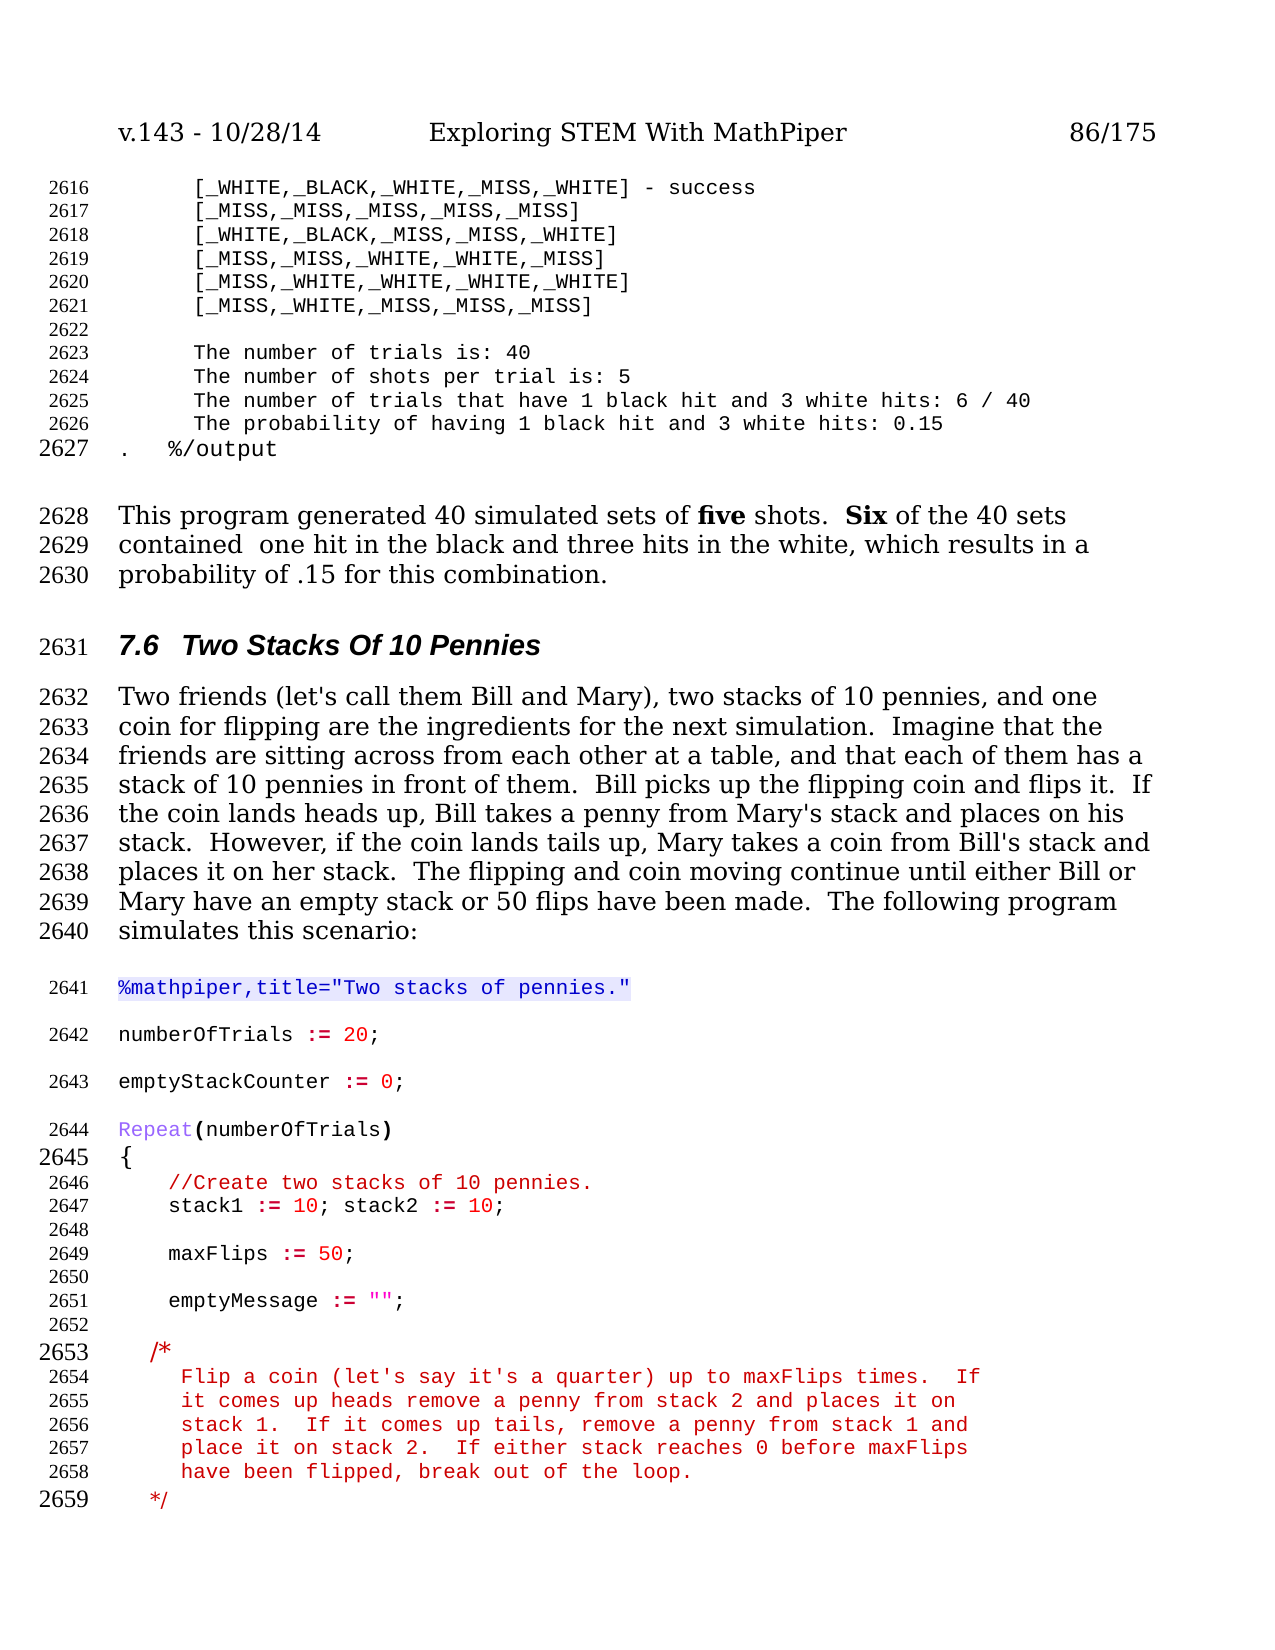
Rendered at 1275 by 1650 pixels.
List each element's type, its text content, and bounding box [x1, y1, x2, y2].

text Two friends (let's call them Bill and Mary), two stacks of 10 pennies, and one coin for flipping are the ingredients for the next simulation. Imagine that the friends are sitting across from each other at a table, and that each of them has a stack of 10 pennies in front of them. Bill picks up the flipping coin and flips it. If the coin lands heads up, Bill takes a penny from Mary's stack and places on his stack. However, if the coin lands tails up, Mary takes a coin from Bill's stack and places it on her stack. The flipping and coin moving continue until either Bill or Mary have an empty stack or 50 flips have been made. The following program simulates this scenario: [118, 682, 1157, 945]
subtitle Two Stacks Of 10 Pennies [118, 628, 1157, 662]
text [_MISS,_MISS,_MISS,_MISS,_MISS] [118, 200, 1157, 224]
text The number of trials that have 1 black hit and 3 white hits: 6 / 40 [118, 389, 1157, 413]
text have been flipped, break out of the loop. [118, 1461, 1157, 1484]
text . %/output [118, 437, 1157, 463]
text [_MISS,_MISS,_WHITE,_WHITE,_MISS] [118, 248, 1157, 271]
text [_MISS,_WHITE,_WHITE,_WHITE,_WHITE] [118, 271, 1157, 295]
text it comes up heads remove a penny from stack 2 and places it on [118, 1390, 1157, 1414]
text [_MISS,_WHITE,_MISS,_MISS,_MISS] [118, 295, 1157, 319]
text [_WHITE,_BLACK,_MISS,_MISS,_WHITE] [118, 224, 1157, 248]
text The number of shots per trial is: 5 [118, 366, 1157, 389]
text stack1 := 10; stack2 := 10; [118, 1195, 1157, 1219]
text numberOfTrials := 20; [118, 1024, 1157, 1048]
text This program generated 40 simulated sets of five shots. Six of the 40 sets contained one hit in the black and three hits in the white, which results in a probability of .15 for this combination. [118, 501, 1157, 589]
text */ [118, 1484, 1157, 1514]
text //Create two stacks of 10 pennies. [118, 1172, 1157, 1195]
text %mathpiper,title="Two stacks of pennies." [118, 977, 1157, 1001]
text The number of trials is: 40 [118, 342, 1157, 366]
text Flip a coin (let's say it's a quarter) up to maxFlips times. If [118, 1366, 1157, 1390]
text The probability of having 1 black hit and 3 white hits: 0.15 [118, 413, 1157, 437]
text Repeat(numberOfTrials) [118, 1119, 1157, 1142]
text stack 1. If it comes up tails, remove a penny from stack 1 and [118, 1414, 1157, 1437]
text emptyMessage := ""; [118, 1290, 1157, 1313]
text /* [118, 1337, 1157, 1366]
text maxFlips := 50; [118, 1243, 1157, 1266]
text [_WHITE,_BLACK,_WHITE,_MISS,_WHITE] - success [118, 177, 1157, 200]
text { [118, 1142, 1157, 1172]
text emptyStackCounter := 0; [118, 1072, 1157, 1095]
text place it on stack 2. If either stack reaches 0 before maxFlips [118, 1437, 1157, 1461]
